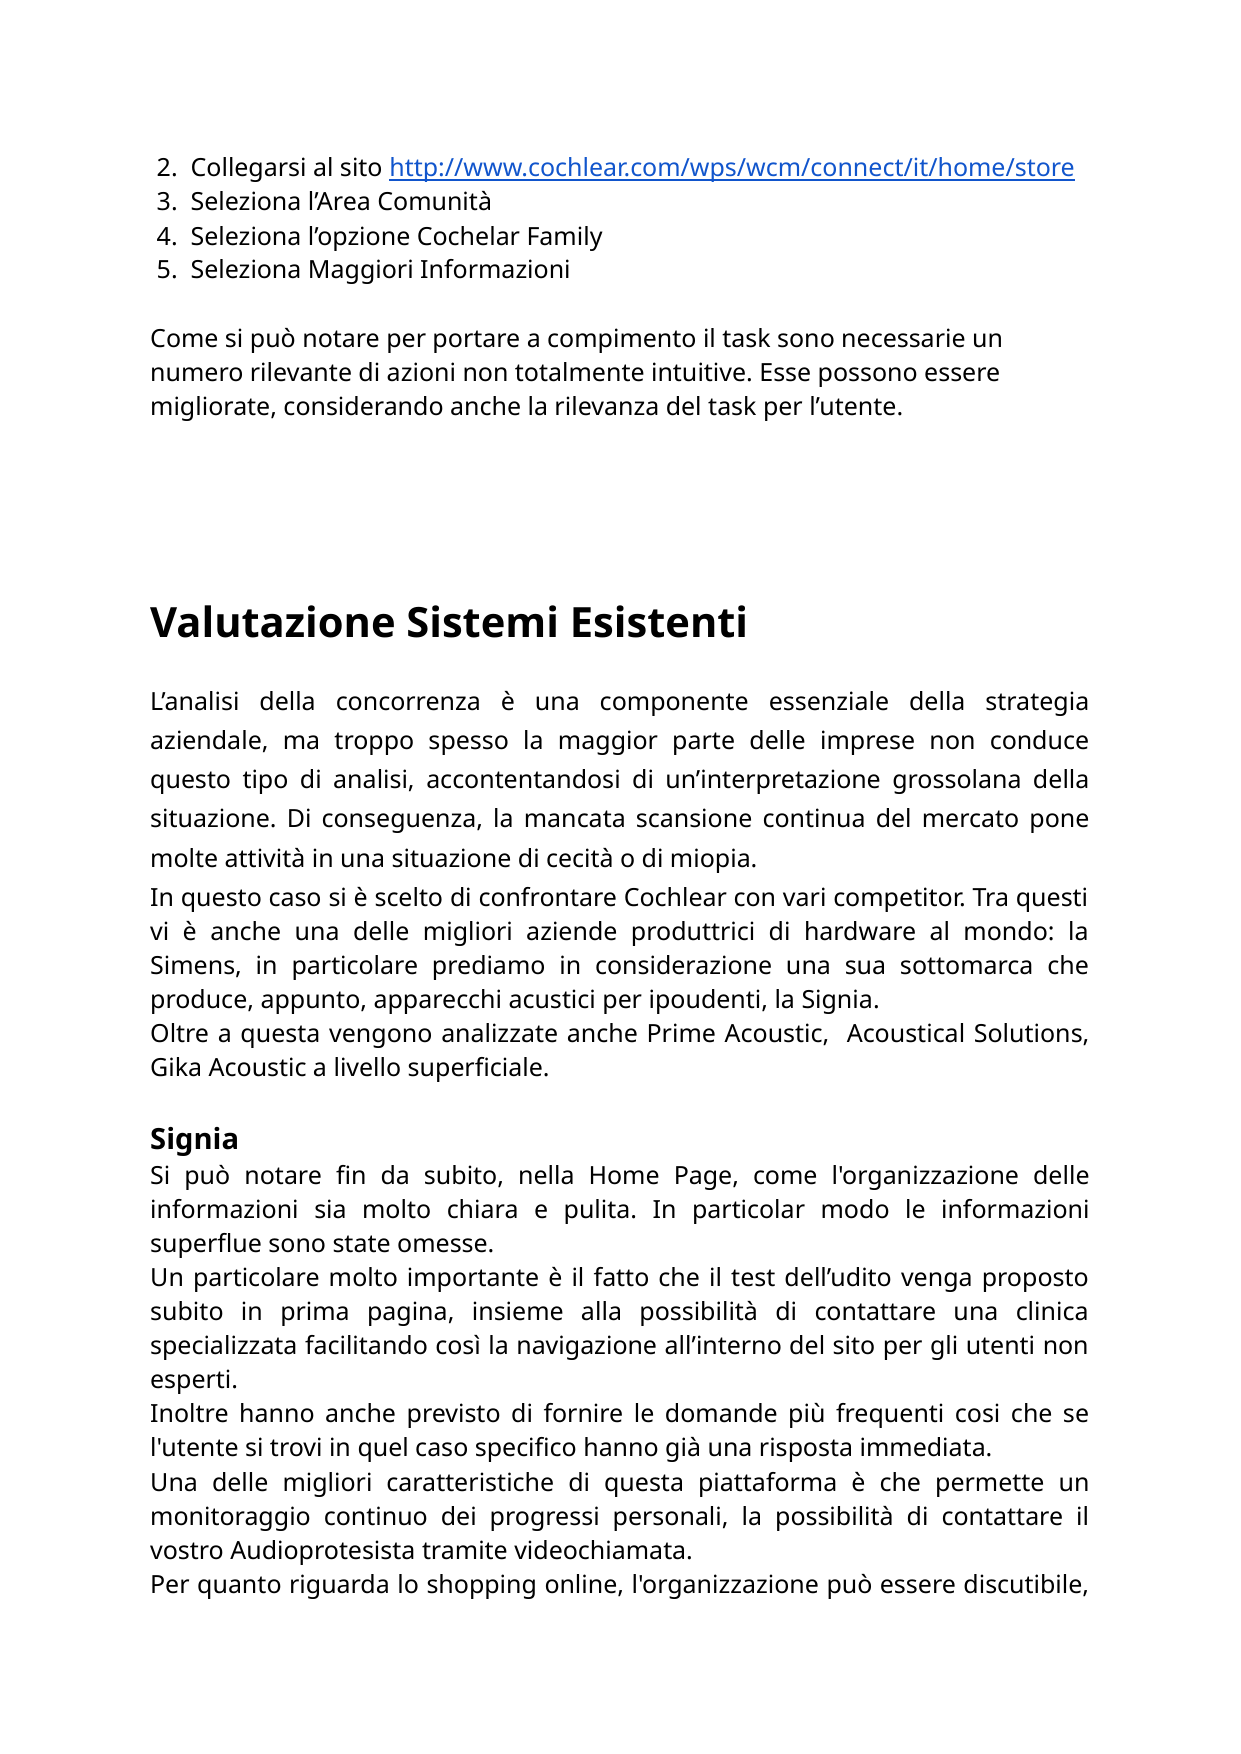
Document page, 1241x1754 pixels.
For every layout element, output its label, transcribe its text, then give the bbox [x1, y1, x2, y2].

text Oltre a questa vengono analizzate anche Prime Acoustic, Acoustical Solutions, Gika Acoustic a livello superficiale. [150, 1016, 1090, 1084]
text Per quanto riguarda lo shopping online, l'organizzazione può essere discutibile, [150, 1566, 1090, 1600]
text 2. Collegarsi al sito http://www.cochlear.com/wps/wcm/connect/it/home/store [150, 150, 1090, 184]
text Una delle migliori caratteristiche di questa piattaforma è che permette un monitoraggio continuo dei progressi personali, la possibilità di contattare il vostro Audioprotesista tramite videochiamata. [150, 1464, 1090, 1566]
text Inoltre hanno anche previsto di fornire le domande più frequenti cosi che se l'utente si trovi in quel caso specifico hanno già una risposta immediata. [150, 1396, 1090, 1464]
text Un particolare molto importante è il fatto che il test dell’udito venga proposto subito in prima pagina, insieme alla possibilità di contattare una clinica specializzata facilitando così la navigazione all’interno del sito per gli utenti non esperti. [150, 1260, 1090, 1396]
text Valutazione Sistemi Esistenti [150, 593, 1090, 649]
text L’analisi della concorrenza è una componente essenziale della strategia aziendale, ma troppo spesso la maggior parte delle imprese non conduce questo tipo di analisi, accontentandosi di un’interpretazione grossolana della situazione. Di conseguenza, la mancata scansione continua del mercato pone molte attività in una situazione di cecità o di miopia. [150, 684, 1090, 874]
text In questo caso si è scelto di confrontare Cochlear con vari competitor. Tra questi vi è anche una delle migliori aziende produttrici di hardware al mondo: la Simens, in particolare prediamo in considerazione una sua sottomarca che produce, appunto, apparecchi acustici per ipoudenti, la Signia. [150, 879, 1090, 1016]
text Si può notare fin da subito, nella Home Page, come l'organizzazione delle informazioni sia molto chiara e pulita. In particolar modo le informazioni superflue sono state omesse. [150, 1158, 1090, 1260]
text Signia [150, 1118, 1090, 1158]
text Come si può notare per portare a compimento il task sono necessarie un numero rilevante di azioni non totalmente intuitive. Esse possono essere migliorate, considerando anche la rilevanza del task per l’utente. [150, 320, 1090, 422]
text 5. Seleziona Maggiori Informazioni [150, 252, 1090, 286]
text 4. Seleziona l’opzione Cochelar Family [150, 218, 1090, 252]
text 3. Seleziona l’Area Comunità [150, 184, 1090, 218]
